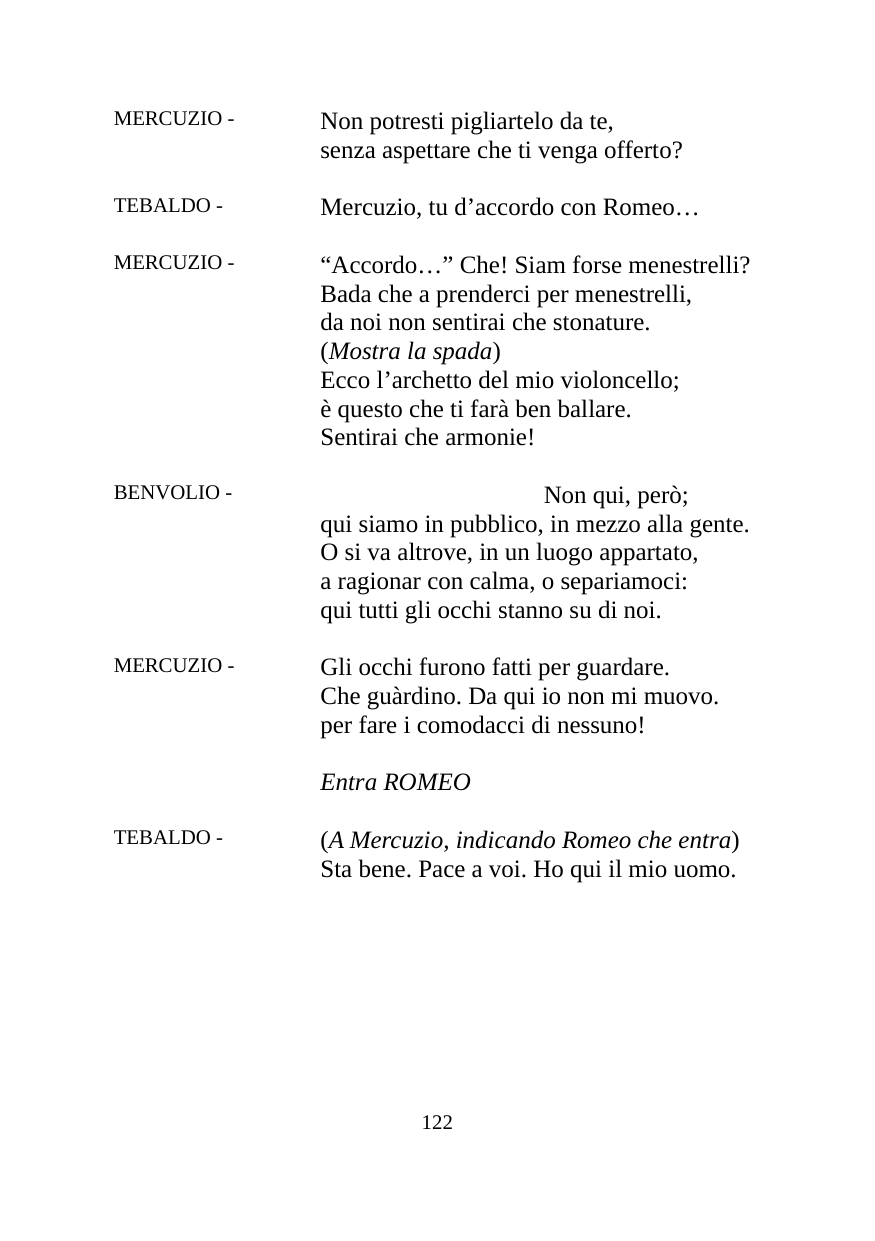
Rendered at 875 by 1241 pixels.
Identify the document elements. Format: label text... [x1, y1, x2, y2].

table_cell Non qui, però; qui siamo in pubblico, in mezzo alla gente. O si va altrove, in un luogo appartato, a ragionar con calma, o separiamoci: qui tutti gli occhi stanno su di noi. [313, 480, 768, 652]
table_cell (A Mercuzio, indicando Romeo che entra) Sta bene. Pace a voi. Ho qui il mio uomo. [313, 825, 768, 911]
table_cell Mercuzio, tu d’accordo con Romeo… [313, 193, 768, 250]
table_cell Non potresti pigliartelo da te, senza aspettare che ti venga offerto? [313, 106, 768, 192]
table_cell Gli occhi furono fatti per guardare. Che guàrdino. Da qui io non mi muovo. per fare i comodacci di nessuno! [313, 653, 768, 767]
table_cell “Accordo…” Che! Siam forse menestrelli? Bada che a prenderci per menestrelli, da noi non sentirai che stonature. (Mostra la spada) Ecco l’archetto del mio violoncello; è questo che ti farà ben ballare. Sentirai che armonie! [313, 250, 768, 480]
table_cell Entra ROMEO [313, 768, 768, 825]
table_cell MERCUZIO - [106, 106, 313, 192]
table_cell TEBALDO - [106, 825, 313, 911]
table_cell MERCUZIO - [106, 653, 313, 767]
table_cell [106, 768, 313, 825]
table_cell MERCUZIO - [106, 250, 313, 480]
table_cell BENVOLIO - [106, 480, 313, 652]
table_cell TEBALDO - [106, 193, 313, 250]
